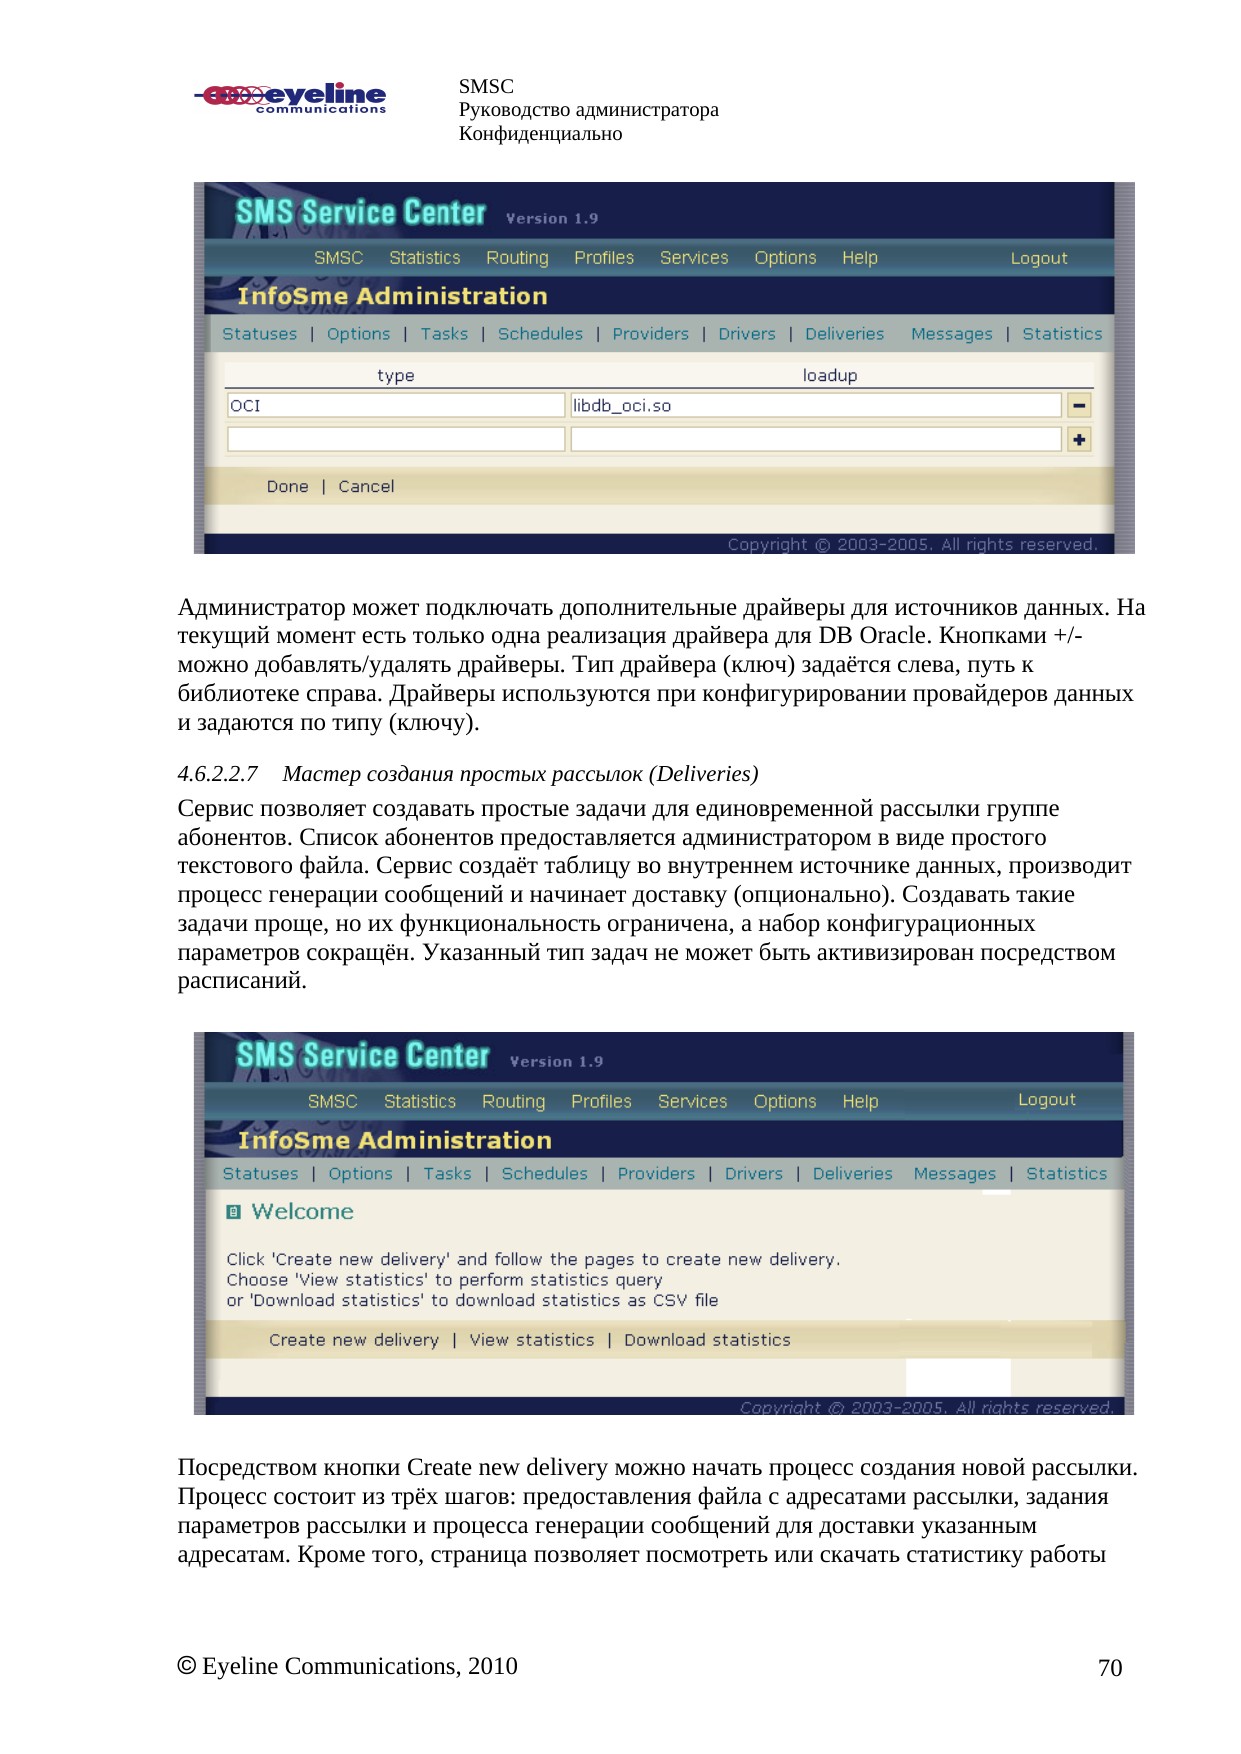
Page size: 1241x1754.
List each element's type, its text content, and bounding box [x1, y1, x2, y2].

text Посредством кнопки Create new delivery можно начать процесс создания новой рассылки. Процесс состоит из трёх шагов: предоставления файла с адресатами рассылки, задания параметров рассылки и процесса генерации сообщений для доставки указанным адресатам. Кроме того, страница позволяет посмотреть или скачать статистику работы [177, 1452, 1152, 1567]
subtitle Мастер создания простых рассылок (Deliveries) [177, 760, 1152, 787]
picture [193, 182, 1135, 554]
picture [193, 1032, 1135, 1415]
text Сервис позволяет создавать простые задачи для единовременной рассылки группе абонентов. Список абонентов предоставляется администратором в виде простого текстового файла. Сервис создаёт таблицу во внутреннем источнике данных, производит процесс генерации сообщений и начинает доставку (опционально). Создавать такие задачи проще, но их функциональность ограничена, а набор конфигурационных параметров сокращён. Указанный тип задач не может быть активизирован посредством расписаний. [177, 793, 1152, 994]
picture [194, 82, 386, 113]
text Администратор может подключать дополнительные драйверы для источников данных. На текущий момент есть только одна реализация драйвера для DB Oracle. Кнопками +/- можно добавлять/удалять драйверы. Тип драйвера (ключ) задаётся слева, путь к библиотеке справа. Драйверы используются при конфигурировании провайдеров данных и задаются по типу (ключу). [177, 592, 1152, 735]
